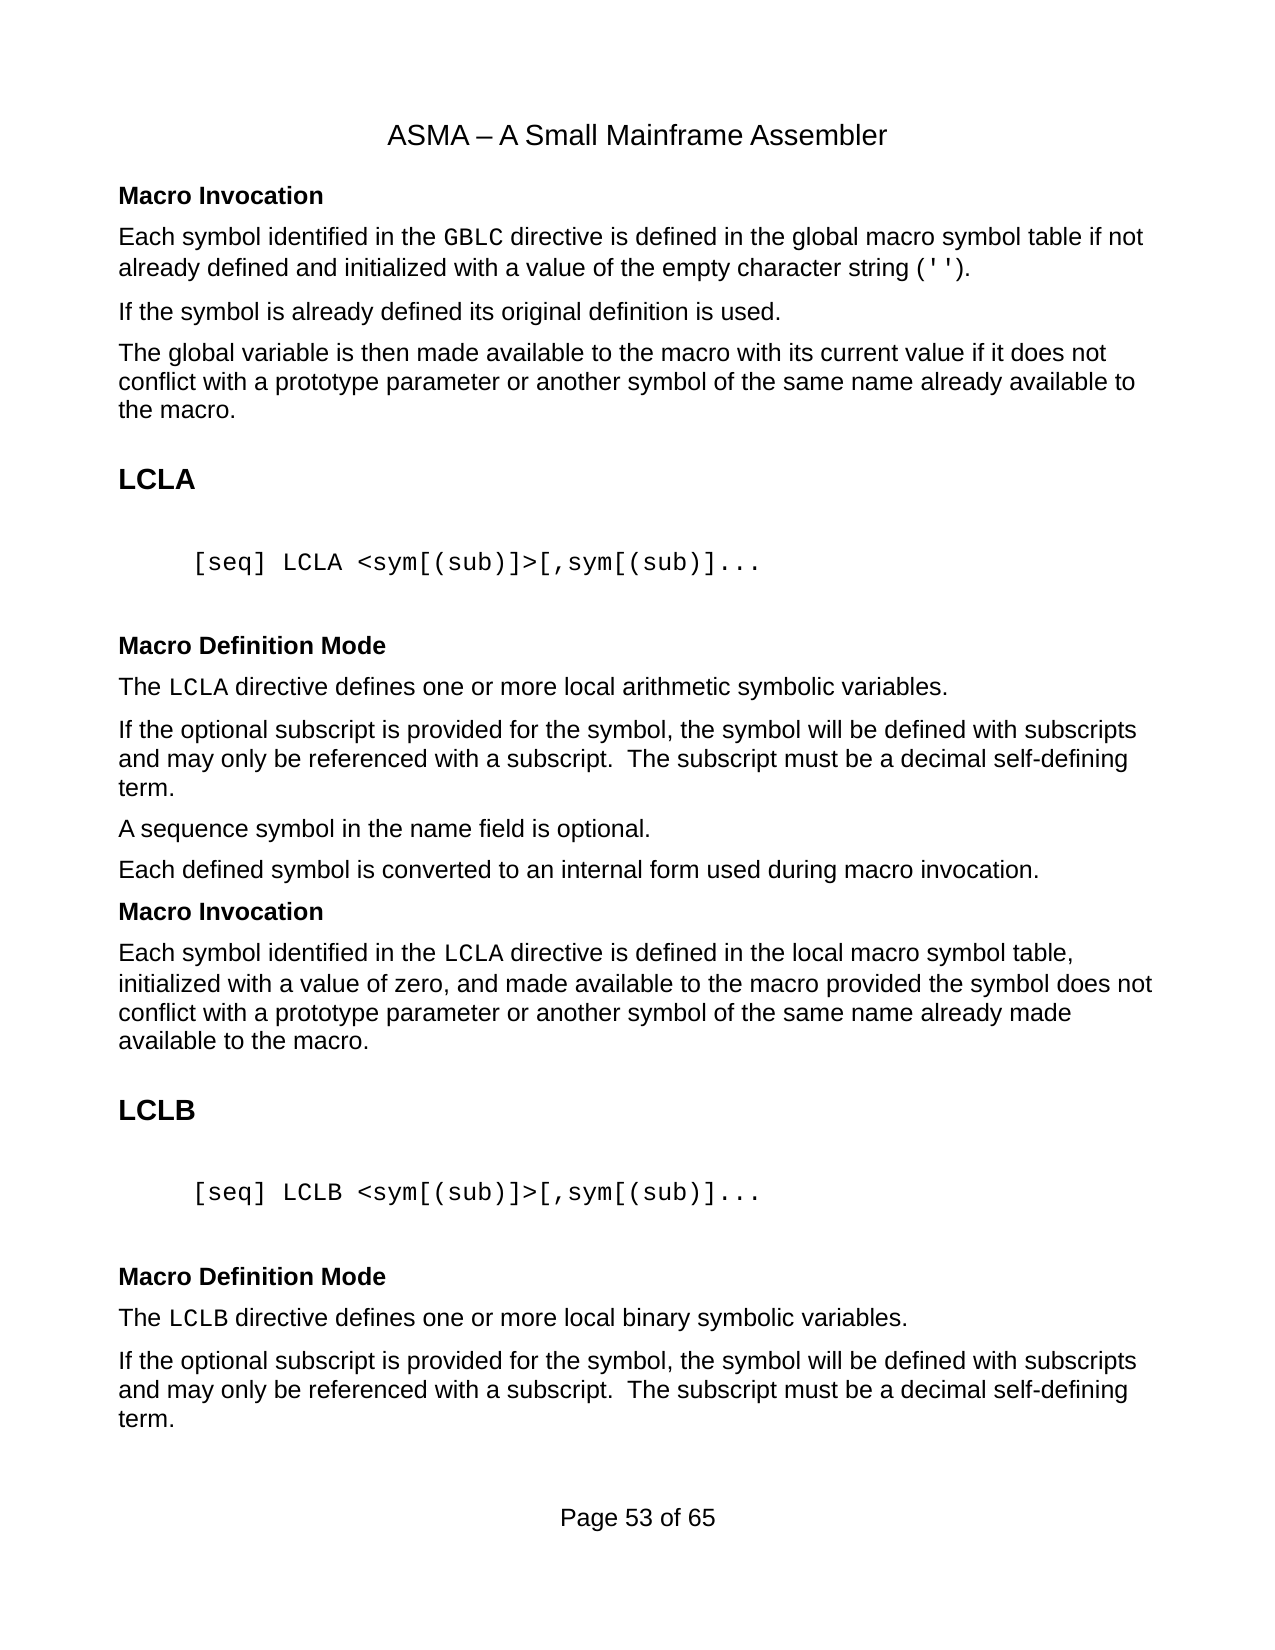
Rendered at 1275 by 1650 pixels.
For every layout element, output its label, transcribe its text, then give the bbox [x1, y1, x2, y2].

text Macro Invocation [118, 181, 1157, 210]
text If the optional subscript is provided for the symbol, the symbol will be defined with subscripts and may only be referenced with a subscript. The subscript must be a decimal self-defining term. [118, 1346, 1157, 1432]
text [seq] LCLB <sym[(sub)]>[,sym[(sub)]... [192, 1180, 1157, 1208]
text If the symbol is already defined its original definition is used. [118, 297, 1157, 326]
subtitle LCLA [118, 462, 1157, 495]
subtitle LCLB [118, 1093, 1157, 1126]
text Each defined symbol is converted to an internal form used during macro invocation. [118, 855, 1157, 884]
text Each symbol identified in the LCLA directive is defined in the local macro symbol table, initialized with a value of zero, and made available to the macro provided the symbol does not conflict with a prototype parameter or another symbol of the same name already made available to the macro. [118, 938, 1157, 1055]
text The LCLA directive defines one or more local arithmetic symbolic variables. [118, 672, 1157, 703]
text If the optional subscript is provided for the symbol, the symbol will be defined with subscripts and may only be referenced with a subscript. The subscript must be a decimal self-defining term. [118, 715, 1157, 802]
text A sequence symbol in the name field is optional. [118, 814, 1157, 843]
text The LCLB directive defines one or more local binary symbolic variables. [118, 1303, 1157, 1334]
text Macro Definition Mode [118, 631, 1157, 659]
text Each symbol identified in the GBLC directive is defined in the global macro symbol table if not already defined and initialized with a value of the empty character string (''). [118, 222, 1157, 284]
text Macro Definition Mode [118, 1262, 1157, 1290]
text [seq] LCLA <sym[(sub)]>[,sym[(sub)]... [192, 549, 1157, 577]
text The global variable is then made available to the macro with its current value if it does not conflict with a prototype parameter or another symbol of the same name already available to the macro. [118, 338, 1157, 424]
text Macro Invocation [118, 897, 1157, 925]
